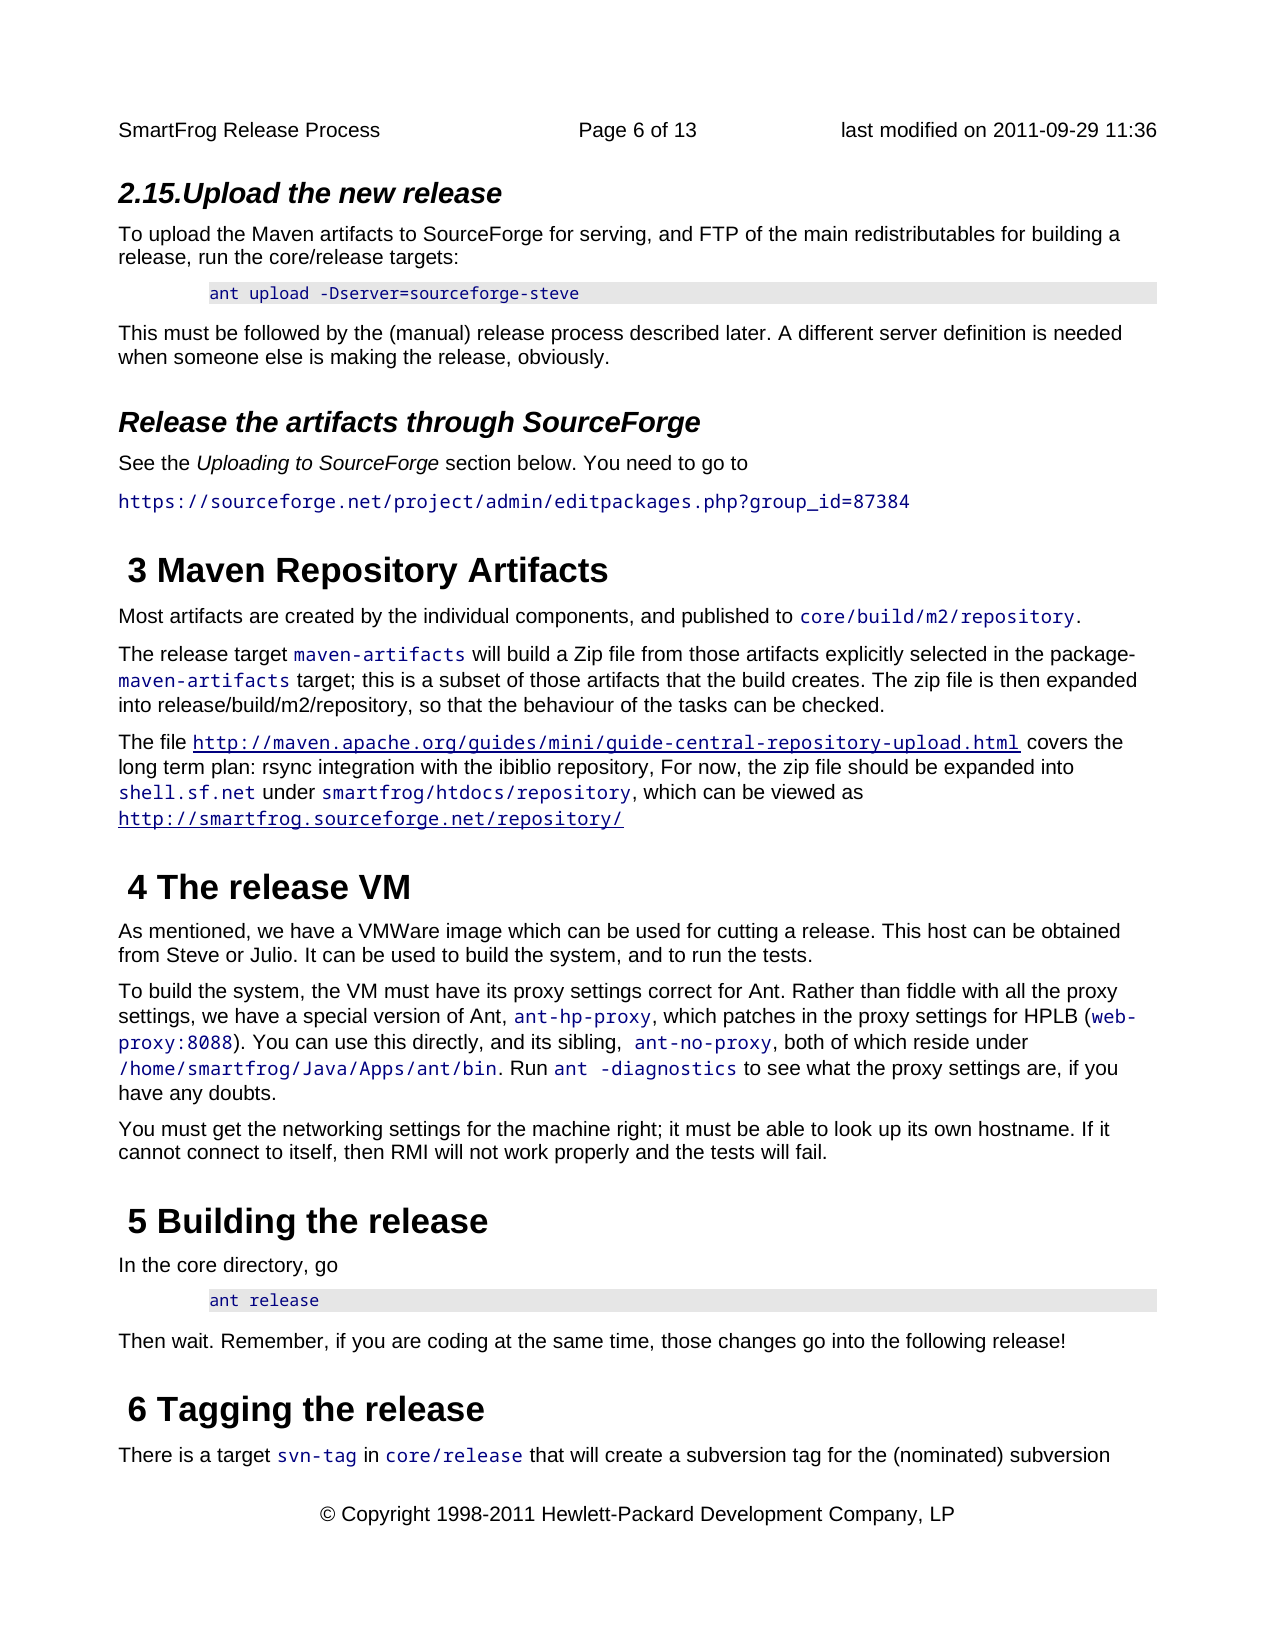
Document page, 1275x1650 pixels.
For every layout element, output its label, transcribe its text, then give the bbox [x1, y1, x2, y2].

text There is a target svn-tag in core/release that will create a subversion tag for the (nominated) subversion [118, 1442, 1157, 1468]
subtitle Release the artifacts through SourceForge [118, 406, 1157, 439]
text You must get the networking settings for the machine right; it must be able to look up its own hostname. If it cannot connect to itself, then RMI will not work properly and the tests will fail. [118, 1117, 1157, 1164]
subtitle Upload the new release [118, 177, 1157, 209]
subtitle Building the release [118, 1202, 1157, 1241]
text Most artifacts are created by the individual components, and published to core/build/m2/repository. [118, 602, 1157, 628]
text To upload the Maven artifacts to SourceForge for serving, and FTP of the main redistributables for building a release, run the core/release targets: [118, 222, 1157, 269]
text ant upload -Dserver=sourceforge-steve [209, 282, 1157, 304]
text In the core directory, go [118, 1253, 1157, 1277]
text The file http://maven.apache.org/guides/mini/guide-central-repository-upload.html covers the long term plan: rsync integration with the ibiblio repository, For now, the zip file should be expanded into shell.sf.net under smartfrog/htdocs/repository, which can be viewed as http://smartfrog.sourceforge.net/repository/ [118, 729, 1157, 831]
subtitle The release VM [118, 868, 1157, 907]
text The release target maven-artifacts will build a Zip file from those artifacts explicitly selected in the package-maven-artifacts target; this is a subset of those artifacts that the build creates. The zip file is then expanded into release/build/m2/repository, so that the behaviour of the tasks can be checked. [118, 641, 1157, 717]
text As mentioned, we have a VMWare image which can be used for cutting a release. This host can be obtained from Steve or Julio. It can be used to build the system, and to run the tests. [118, 920, 1157, 967]
text ant release [209, 1289, 1157, 1312]
text Then wait. Remember, if you are coding at the same time, those changes go into the following release! [118, 1329, 1157, 1353]
text See the Uploading to SourceForge section below. You need to go to [118, 451, 1157, 475]
text https://sourceforge.net/project/admin/editpackages.php?group_id=87384 [118, 487, 1157, 513]
subtitle Tagging the release [118, 1390, 1157, 1429]
text To build the system, the VM must have its proxy settings correct for Ant. Rather than fiddle with all the proxy settings, we have a special version of Ant, ant-hp-proxy, which patches in the proxy settings for HPLB (web-proxy:8088). You can use this directly, and its sibling, ant-no-proxy, both of which reside under /home/smartfrog/Java/Apps/ant/bin. Run ant -diagnostics to see what the proxy settings are, if you have any doubts. [118, 979, 1157, 1104]
text This must be followed by the (manual) release process described later. A different server definition is needed when someone else is making the release, obviously. [118, 322, 1157, 369]
subtitle Maven Repository Artifacts [118, 551, 1157, 590]
